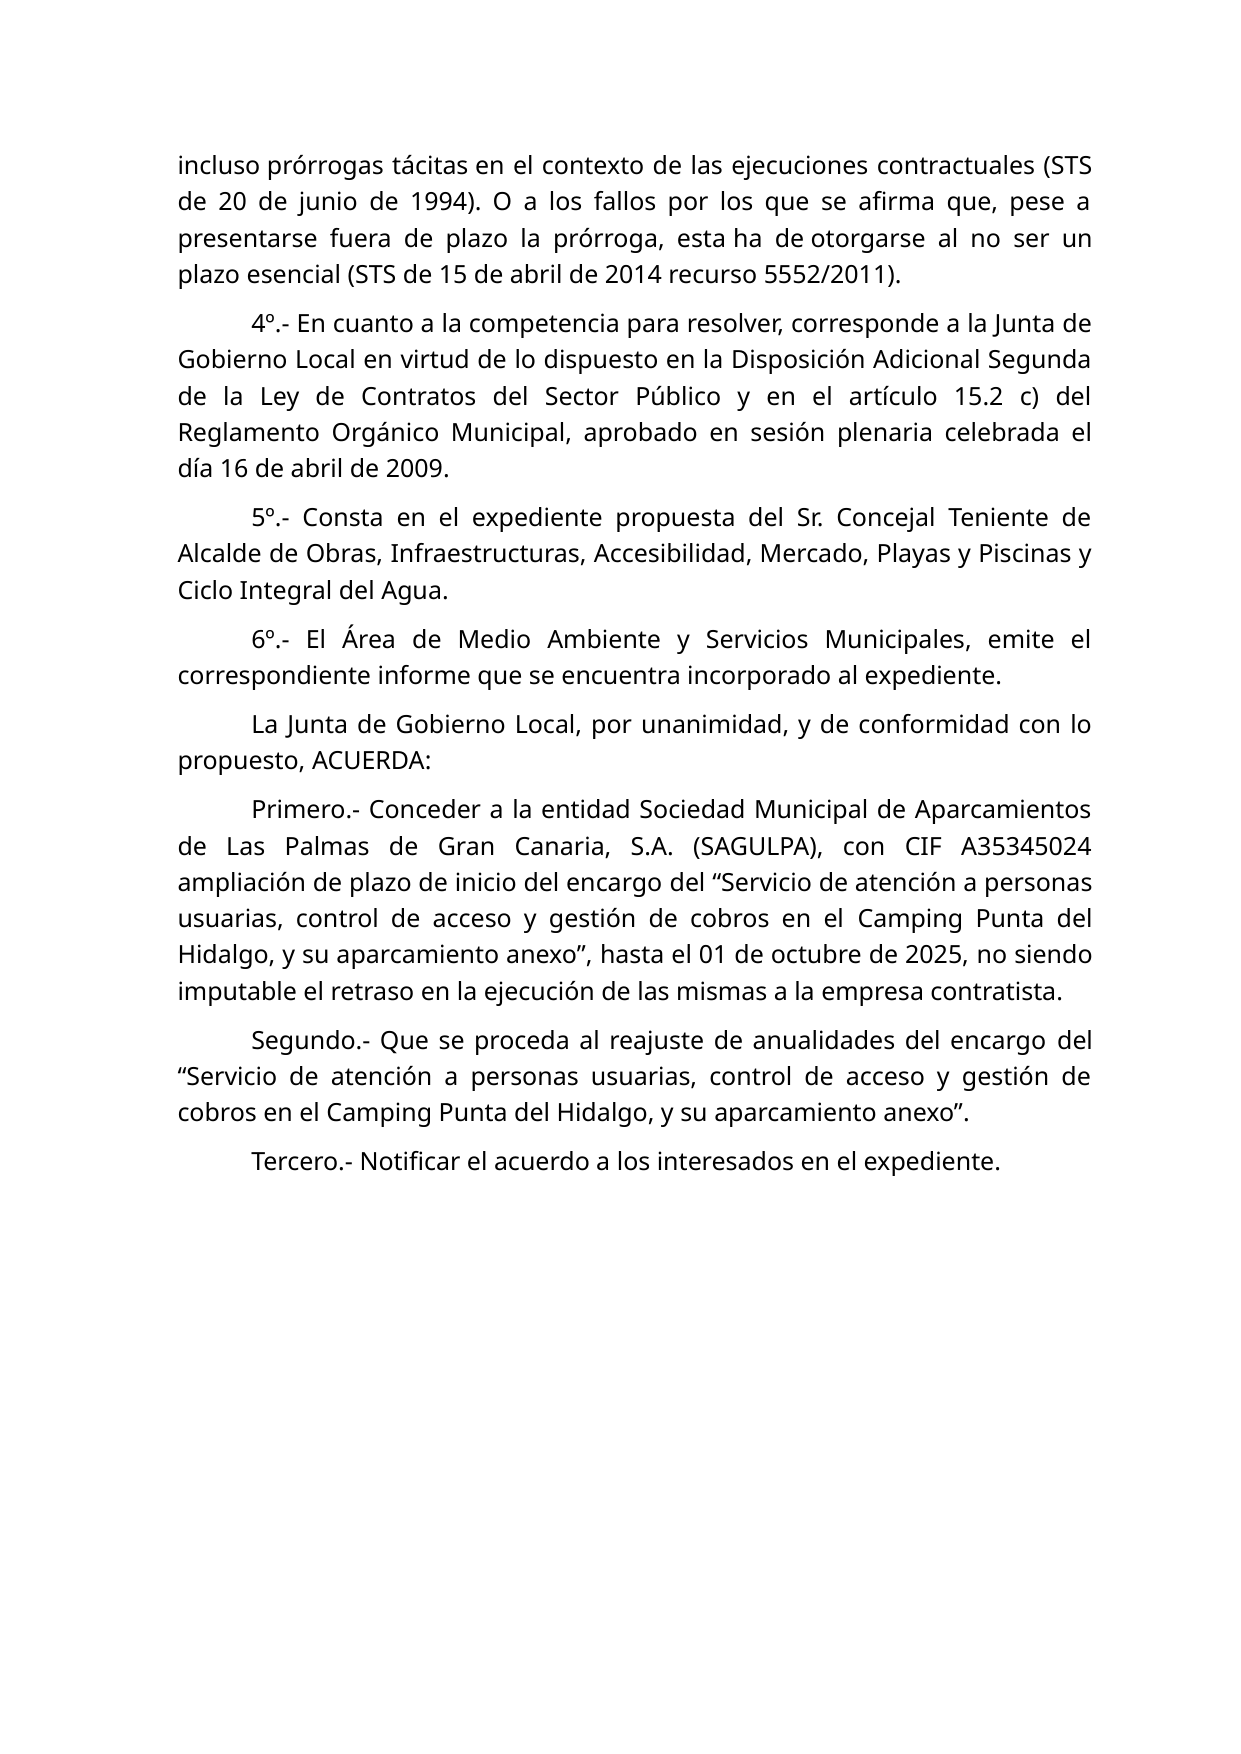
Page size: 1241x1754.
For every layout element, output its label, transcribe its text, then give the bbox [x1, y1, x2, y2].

text Segundo.- Que se proceda al reajuste de anualidades del encargo del “Servicio de atención a personas usuarias, control de acceso y gestión de cobros en el Camping Punta del Hidalgo, y su aparcamiento anexo”. [177, 1022, 1093, 1129]
text 6º.- El Área de Medio Ambiente y Servicios Municipales, emite el correspondiente informe que se encuentra incorporado al expediente. [177, 621, 1093, 692]
text Tercero.- Notificar el acuerdo a los interesados en el expediente. [177, 1144, 1093, 1178]
text incluso prórrogas tácitas en el contexto de las ejecuciones contractuales (STS de 20 de junio de 1994). O a los fallos por los que se afirma que, pese a presentarse fuera de plazo la prórroga, esta ha de otorgarse al no ser un plazo esencial (STS de 15 de abril de 2014 recurso 5552/2011). [177, 148, 1093, 291]
text La Junta de Gobierno Local, por unanimidad, y de conformidad con lo propuesto, ACUERDA: [177, 707, 1093, 777]
text 4º.- En cuanto a la competencia para resolver, corresponde a la Junta de Gobierno Local en virtud de lo dispuesto en la Disposición Adicional Segunda de la Ley de Contratos del Sector Público y en el artículo 15.2 c) del Reglamento Orgánico Municipal, aprobado en sesión plenaria celebrada el día 16 de abril de 2009. [177, 306, 1093, 485]
text 5º.- Consta en el expediente propuesta del Sr. Concejal Teniente de Alcalde de Obras, Infraestructuras, Accesibilidad, Mercado, Playas y Piscinas y Ciclo Integral del Agua. [177, 500, 1093, 607]
text Primero.- Conceder a la entidad Sociedad Municipal de Aparcamientos de Las Palmas de Gran Canaria, S.A. (SAGULPA), con CIF A35345024 ampliación de plazo de inicio del encargo del “Servicio de atención a personas usuarias, control de acceso y gestión de cobros en el Camping Punta del Hidalgo, y su aparcamiento anexo”, hasta el 01 de octubre de 2025, no siendo imputable el retraso en la ejecución de las mismas a la empresa contratista. [177, 792, 1093, 1008]
